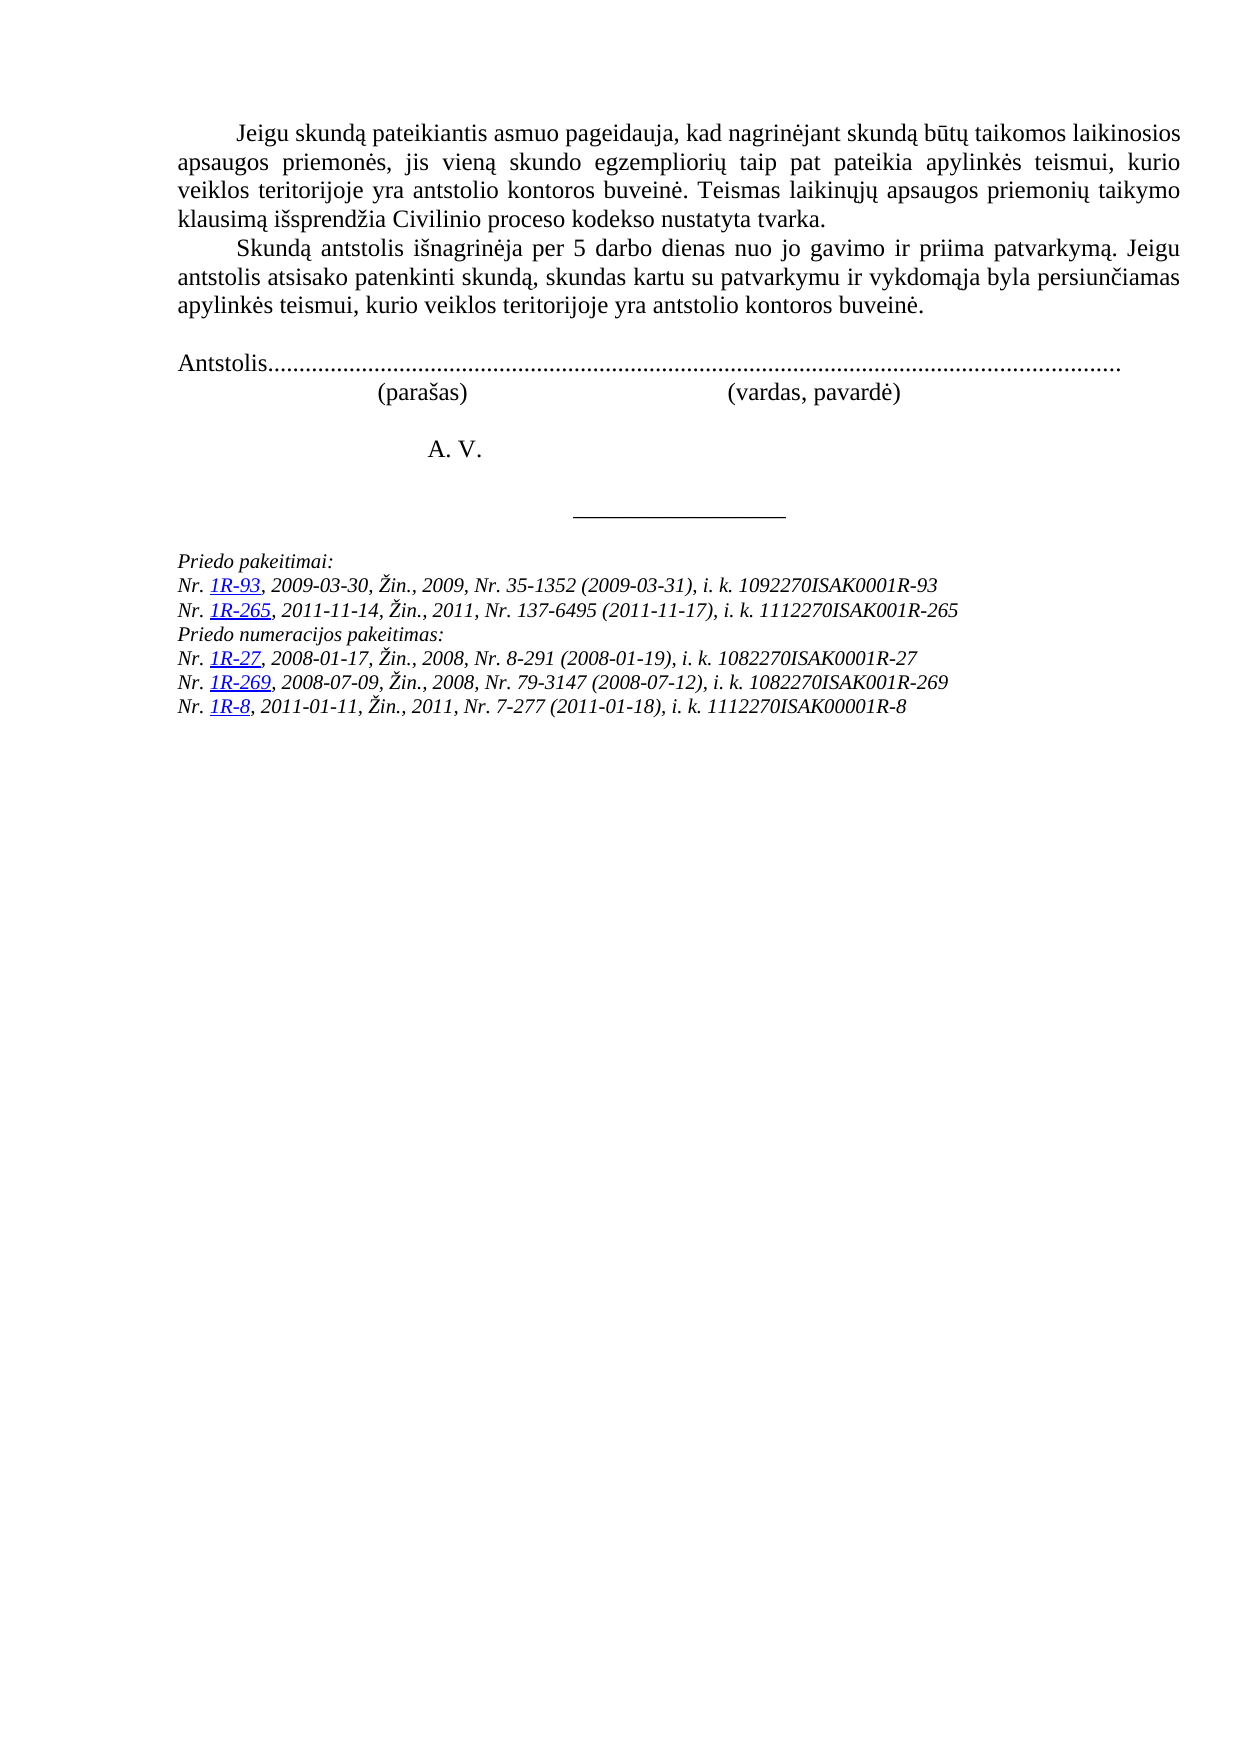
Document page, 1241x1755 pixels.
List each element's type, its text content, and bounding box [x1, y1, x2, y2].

text _________________ [177, 492, 1181, 521]
text Nr. 1R-27, 2008-01-17, Žin., 2008, Nr. 8-291 (2008-01-19), i. k. 1082270ISAK0001R-27 [177, 646, 1181, 670]
text Nr. 1R-93, 2009-03-30, Žin., 2009, Nr. 35-1352 (2009-03-31), i. k. 1092270ISAK0001R-93 [177, 573, 1181, 597]
text Priedo numeracijos pakeitimas: [177, 622, 1181, 646]
text Jeigu skundą pateikiantis asmuo pageidauja, kad nagrinėjant skundą būtų taikomos laikinosios apsaugos priemonės, jis vieną skundo egzempliorių taip pat pateikia apylinkės teismui, kurio veiklos teritorijoje yra antstolio kontoros buveinė. Teismas laikinųjų apsaugos priemonių taikymo klausimą išsprendžia Civilinio proceso kodekso nustatyta tvarka. [177, 118, 1181, 233]
text Nr. 1R-8, 2011-01-11, Žin., 2011, Nr. 7-277 (2011-01-18), i. k. 1112270ISAK00001R-8 [177, 694, 1181, 718]
text Nr. 1R-269, 2008-07-09, Žin., 2008, Nr. 79-3147 (2008-07-12), i. k. 1082270ISAK001R-269 [177, 670, 1181, 694]
text Antstolis [177, 348, 1181, 377]
text (parašas) (vardas, pavardė) [377, 377, 1181, 406]
text Nr. 1R-265, 2011-11-14, Žin., 2011, Nr. 137-6495 (2011-11-17), i. k. 1112270ISAK001R-265 [177, 597, 1181, 622]
text A. V. [427, 434, 1181, 463]
text Priedo pakeitimai: [177, 549, 1181, 573]
text Skundą antstolis išnagrinėja per 5 darbo dienas nuo jo gavimo ir priima patvarkymą. Jeigu antstolis atsisako patenkinti skundą, skundas kartu su patvarkymu ir vykdomąja byla persiunčiamas apylinkės teismui, kurio veiklos teritorijoje yra antstolio kontoros buveinė. [177, 233, 1181, 319]
